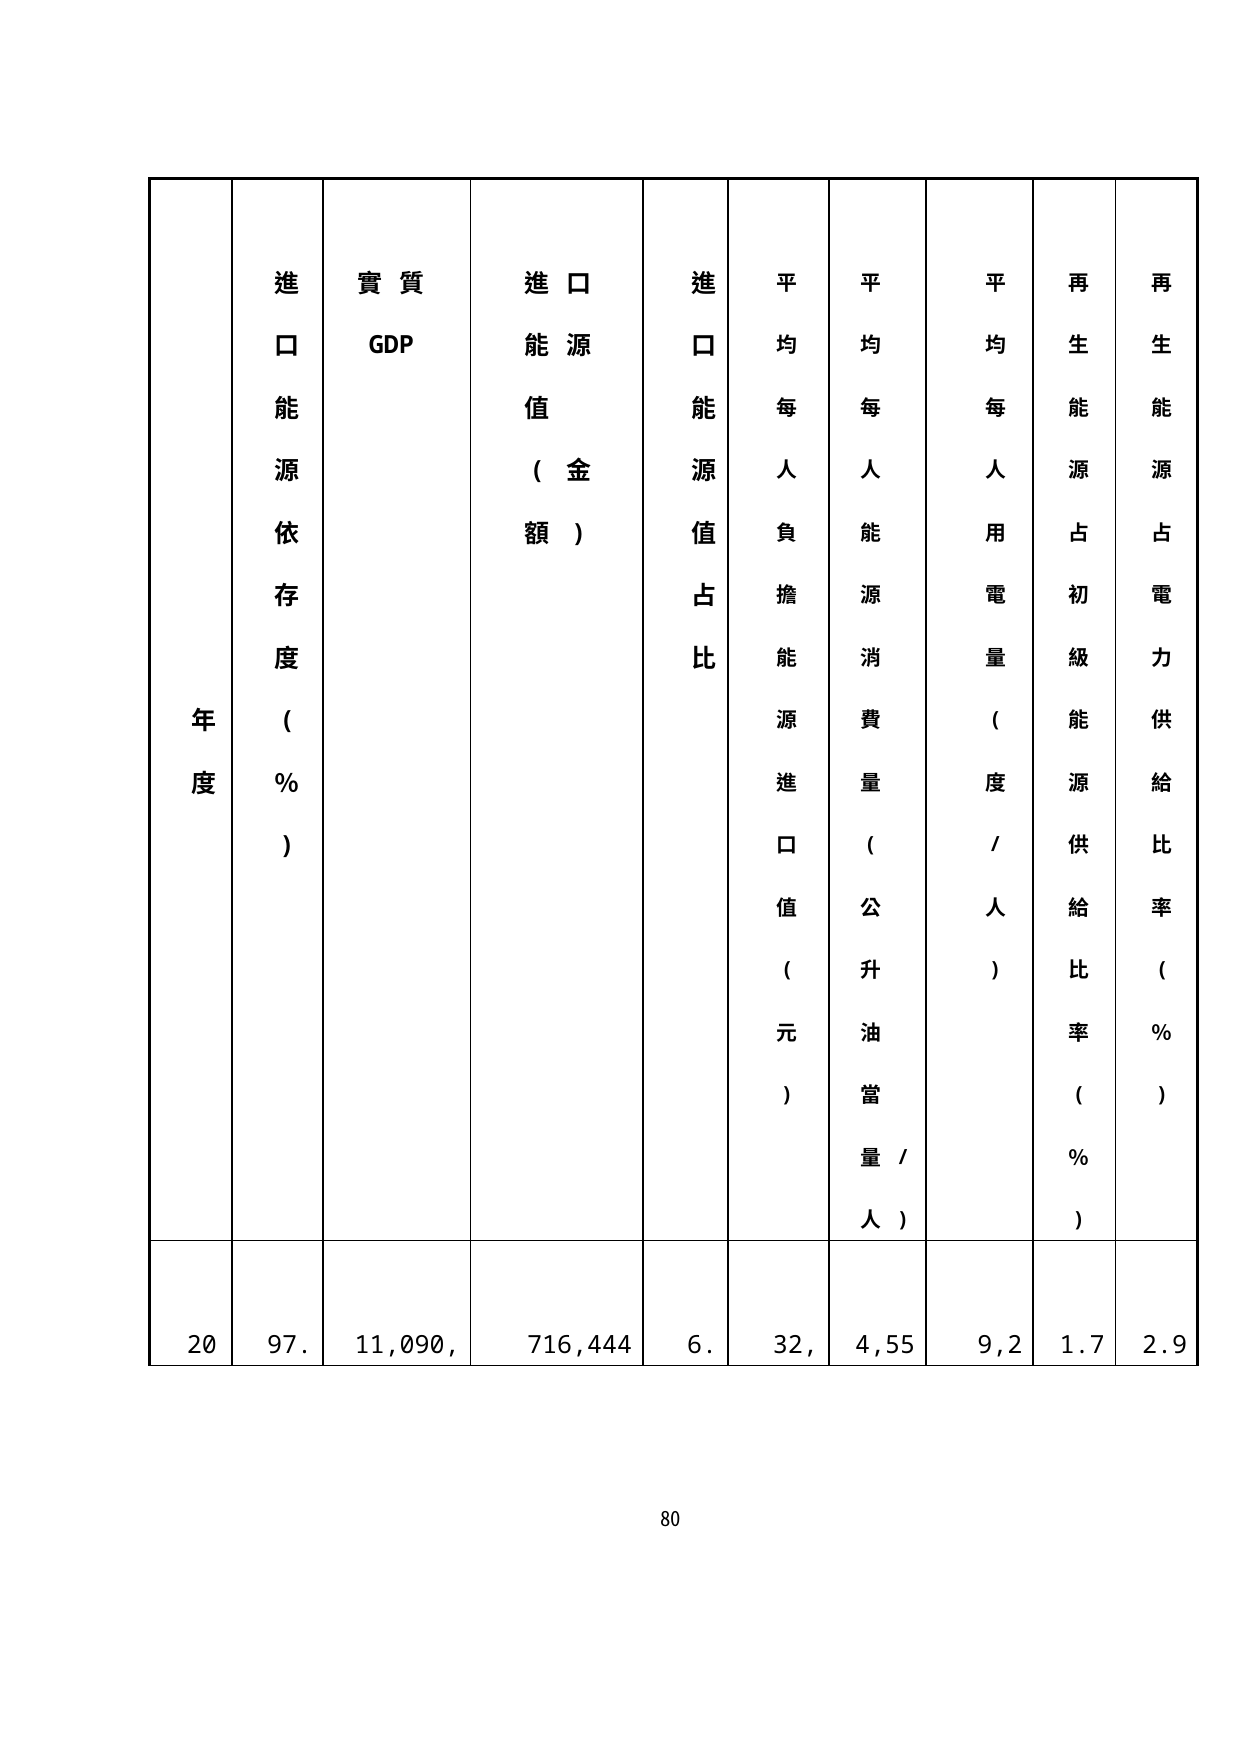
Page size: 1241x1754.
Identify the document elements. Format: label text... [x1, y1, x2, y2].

table_cell 2.9 [1116, 1241, 1196, 1365]
table_header 平均每人負擔能源進口值(元) [729, 180, 828, 1240]
table_cell 20 [151, 1241, 231, 1365]
table_cell 97. [233, 1241, 322, 1365]
table_header 再生能源占初級能源供給比率(％) [1034, 180, 1115, 1240]
table_cell 9,2 [927, 1241, 1032, 1365]
table_cell 1.7 [1034, 1241, 1115, 1365]
table_header 進口能源依存度(％) [233, 180, 322, 1240]
table_header 平均每人用電量(度/人) [927, 180, 1032, 1240]
table_header 年度 [151, 180, 231, 1240]
table_cell 32, [729, 1241, 828, 1365]
table_header 進口能源值占比 [644, 180, 727, 1240]
table_header 平均每人能源消費量(公升油當量/人) [830, 180, 925, 1240]
table_cell 11,090, [324, 1241, 470, 1365]
table_cell 6. [644, 1241, 727, 1365]
table_header 進口能源值(金額) [471, 180, 642, 1240]
table_cell 716,444 [471, 1241, 642, 1365]
table_header 再生能源占電力供給比率(％) [1116, 180, 1196, 1240]
table_cell 4,55 [830, 1241, 925, 1365]
table_header 實質GDP [324, 180, 470, 1240]
